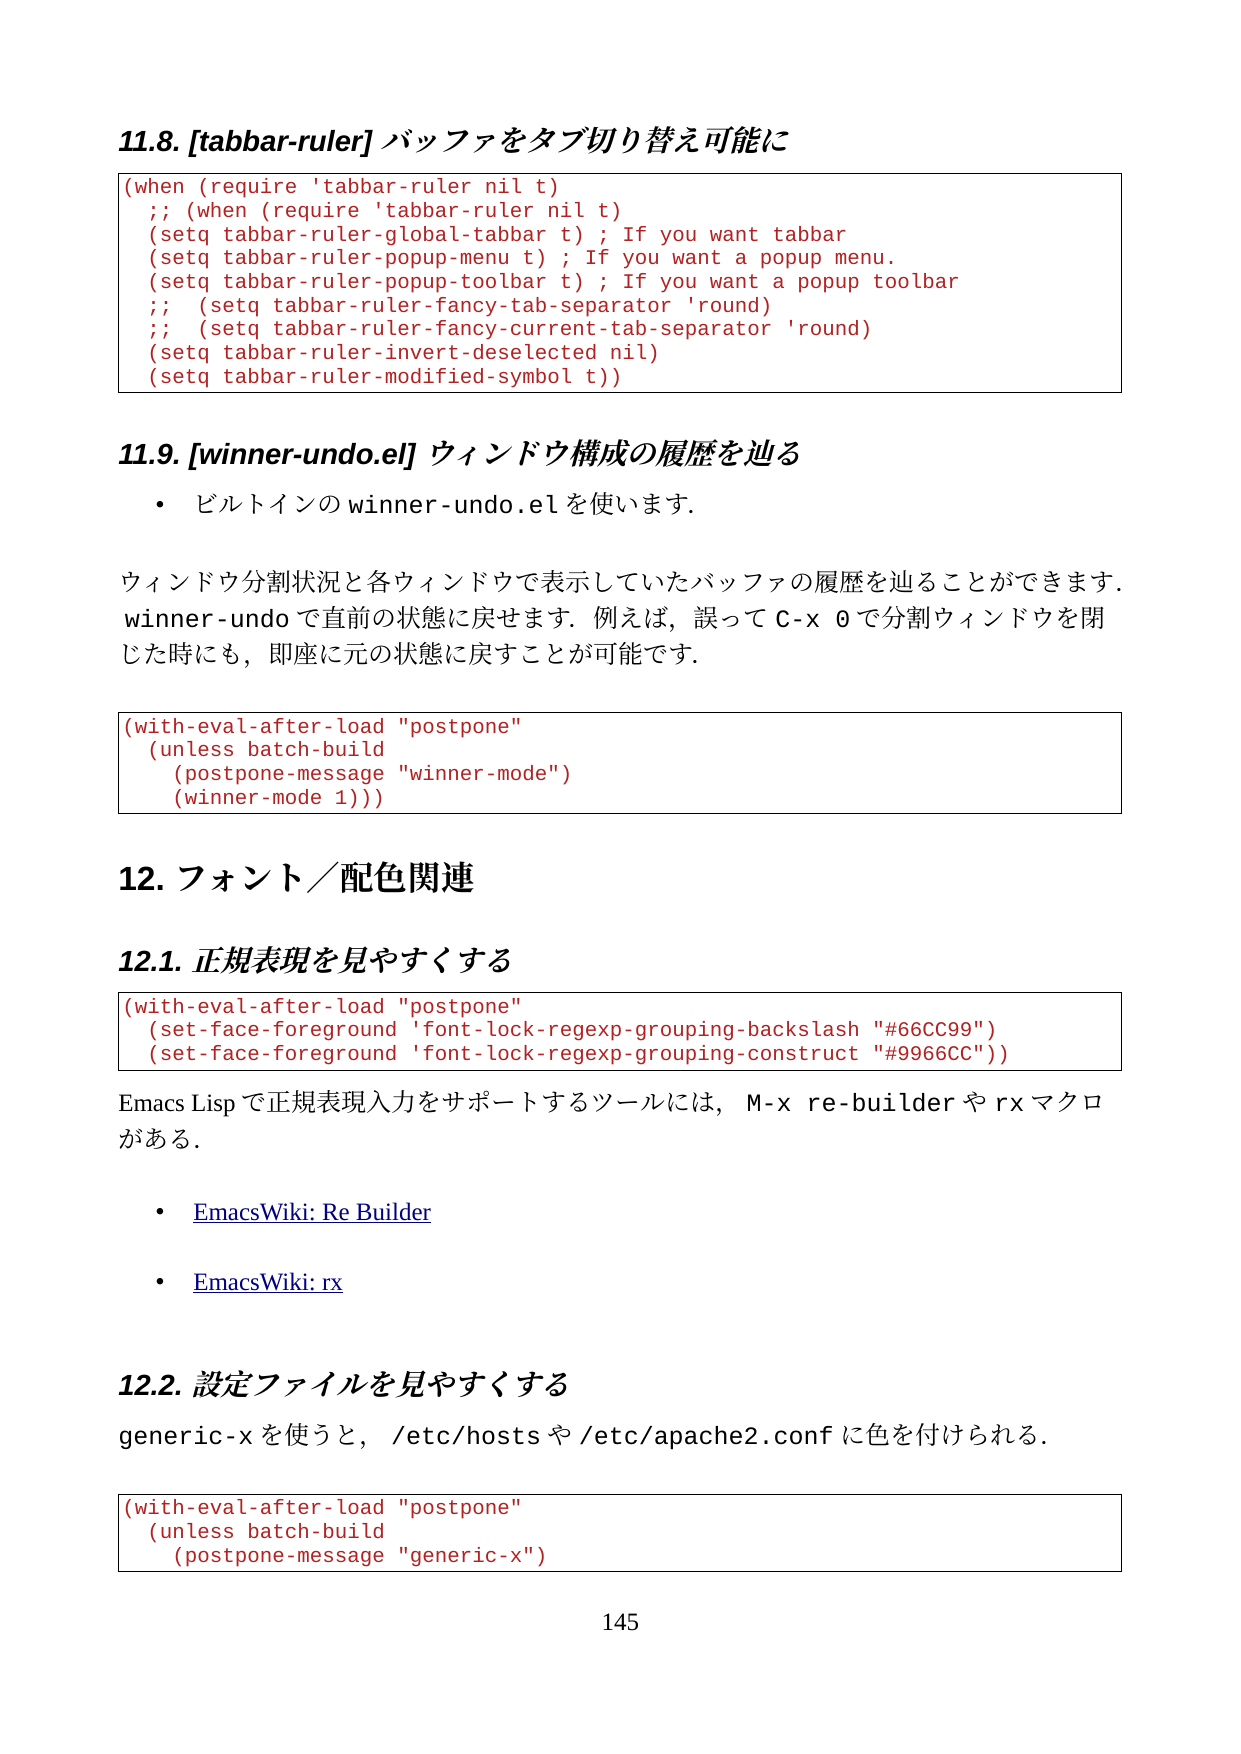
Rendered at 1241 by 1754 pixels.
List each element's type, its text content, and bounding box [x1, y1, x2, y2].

text (setq tabbar-ruler-popup-toolbar t) ; If you want a popup toolbar [119, 267, 1121, 291]
text (postpone-message "generic-x") [119, 1541, 1121, 1571]
text (winner-mode 1))) [119, 783, 1121, 813]
list ビルトインの winner-undo.el を使います． [156, 485, 1122, 550]
subtitle フォント／配色関連 [118, 852, 1122, 900]
text ウィンドウ分割状況と各ウィンドウで表示していたバッファの履歴を辿ることができます． winner-undo で直前の状態に戻せます．例えば，誤って C-x 0 で分割ウィンドウを閉じた時にも，即座に元の状態に戻すことが可能です． [118, 562, 1122, 699]
text (setq tabbar-ruler-popup-menu t) ; If you want a popup menu. [119, 243, 1121, 267]
text (unless batch-build [119, 1517, 1121, 1541]
subtitle [tabbar-ruler] バッファをタブ切り替え可能に [118, 118, 1122, 160]
text (setq tabbar-ruler-global-tabbar t) ; If you want tabbar [119, 220, 1121, 243]
text Emacs Lisp で正規表現入力をサポートするツールには， M-x re-builder や rx マクロがある． [118, 1083, 1122, 1184]
text ;; (setq tabbar-ruler-fancy-current-tab-separator 'round) [119, 314, 1121, 338]
text (with-eval-after-load "postpone" [119, 1495, 1121, 1517]
text (with-eval-after-load "postpone" [119, 993, 1121, 1016]
text (with-eval-after-load "postpone" [119, 713, 1121, 736]
list EmacsWiki: rx [156, 1267, 1122, 1324]
text generic-x を使うと， /etc/hosts や /etc/apache2.conf に色を付けられる． [118, 1416, 1122, 1481]
text (when (require 'tabbar-ruler nil t) [119, 174, 1121, 196]
text (unless batch-build [119, 736, 1121, 759]
text (set-face-foreground 'font-lock-regexp-grouping-backslash "#66CC99") [119, 1016, 1121, 1039]
text ;; (when (require 'tabbar-ruler nil t) [119, 196, 1121, 220]
subtitle 設定ファイルを見やすくする [118, 1362, 1122, 1403]
subtitle [winner-undo.el] ウィンドウ構成の履歴を辿る [118, 431, 1122, 472]
subtitle 正規表現を見やすくする [118, 937, 1122, 979]
text (setq tabbar-ruler-modified-symbol t)) [119, 362, 1121, 392]
text (setq tabbar-ruler-invert-deselected nil) [119, 338, 1121, 362]
text (postpone-message "winner-mode") [119, 759, 1121, 783]
list EmacsWiki: Re Builder [156, 1197, 1122, 1254]
text (set-face-foreground 'font-lock-regexp-grouping-construct "#9966CC")) [119, 1039, 1121, 1070]
text ;; (setq tabbar-ruler-fancy-tab-separator 'round) [119, 291, 1121, 314]
